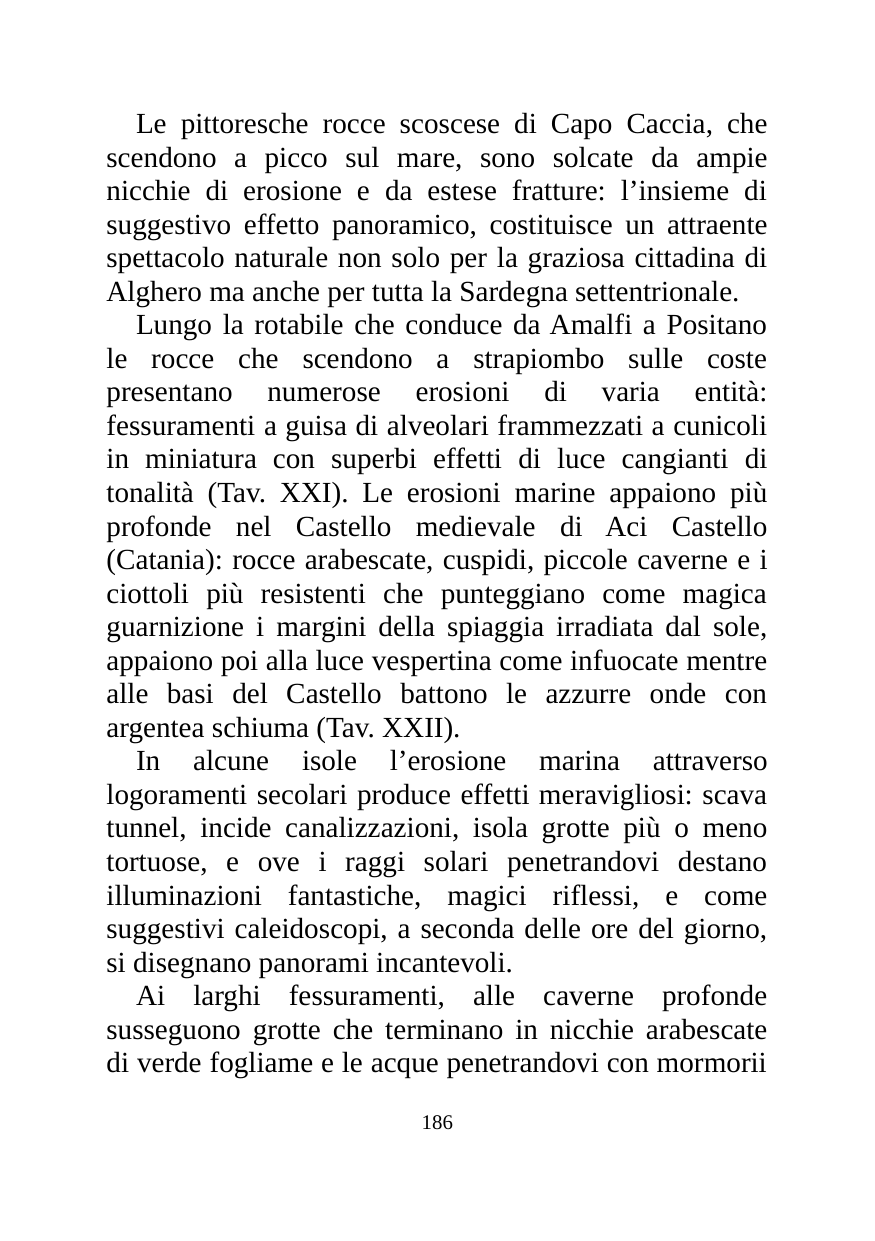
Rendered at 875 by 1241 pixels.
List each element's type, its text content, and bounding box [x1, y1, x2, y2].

text Le pittoresche rocce scoscese di Capo Caccia, che scendono a picco sul mare, sono solcate da ampie nicchie di erosione e da estese fratture: l’insieme di suggestivo effetto panoramico, costituisce un attraente spettacolo naturale non solo per la graziosa cittadina di Alghero ma anche per tutta la Sardegna settentrionale. [106, 106, 768, 307]
text Lungo la rotabile che conduce da Amalfi a Positano le rocce che scendono a strapiombo sulle coste presentano numerose erosioni di varia entità: fessuramenti a guisa di alveolari frammezzati a cunicoli in miniatura con superbi effetti di luce cangianti di tonalità (Tav. XXI). Le erosioni marine appaiono più profonde nel Castello medievale di Aci Castello (Catania): rocce arabescate, cuspidi, piccole caverne e i ciottoli più resistenti che punteggiano come magica guarnizione i margini della spiaggia irradiata dal sole, appaiono poi alla luce vespertina come infuocate mentre alle basi del Castello battono le azzurre onde con argentea schiuma (Tav. XXII). [106, 307, 768, 743]
text In alcune isole l’erosione marina attraverso logoramenti secolari produce effetti meravigliosi: scava tunnel, incide canalizzazioni, isola grotte più o meno tortuose, e ove i raggi solari penetrandovi destano illuminazioni fantastiche, magici riflessi, e come suggestivi caleidoscopi, a seconda delle ore del giorno, si disegnano panorami incantevoli. [106, 743, 768, 978]
text Ai larghi fessuramenti, alle caverne profonde susseguono grotte che terminano in nicchie arabescate di verde fogliame e le acque penetrandovi con mormorii [106, 978, 768, 1079]
